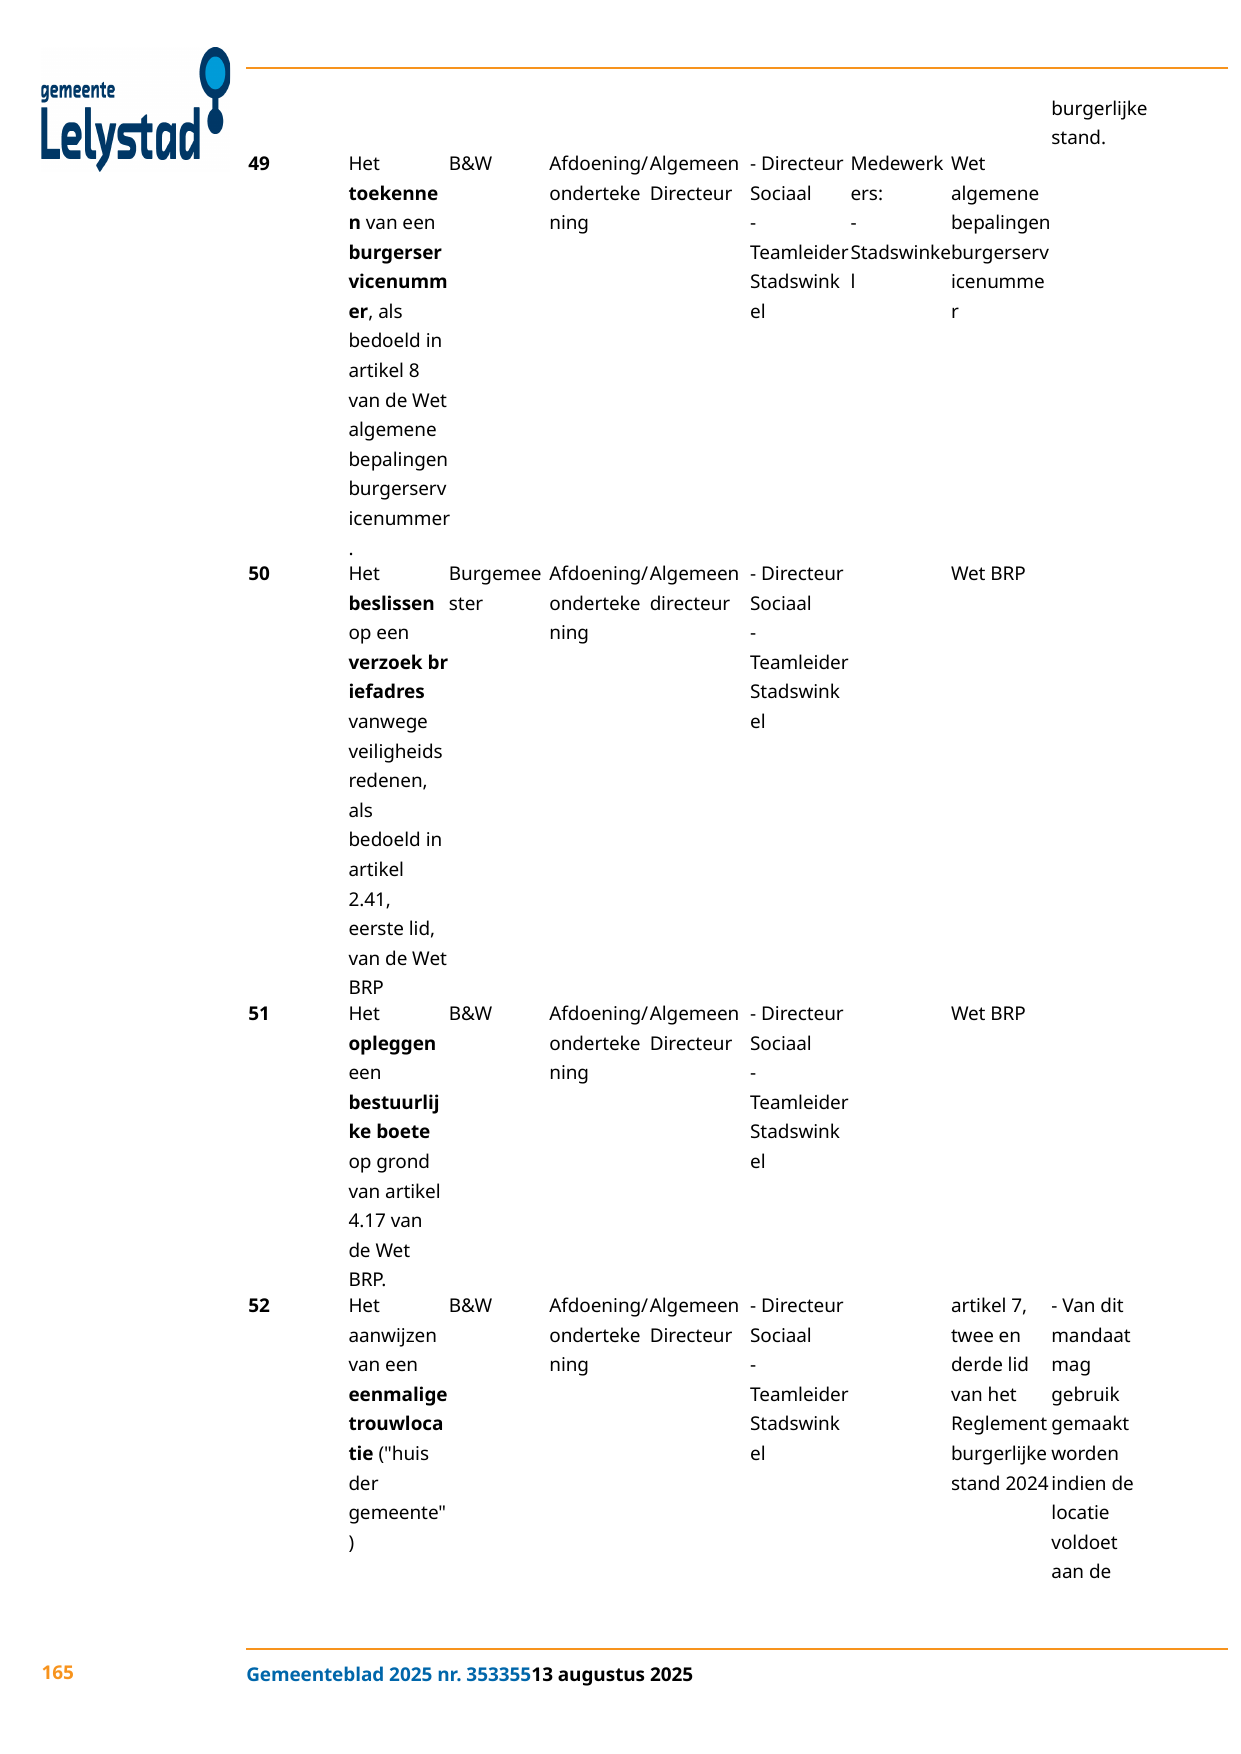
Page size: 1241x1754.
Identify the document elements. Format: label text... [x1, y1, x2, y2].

table_cell 49 [248, 150, 348, 560]
table_cell [650, 95, 750, 150]
table_cell [850, 1292, 951, 1584]
table_cell [1051, 1000, 1152, 1292]
table_cell Het opleggen een bestuurlijke boete op grond van artikel 4.17 van de Wet BRP. [348, 1000, 449, 1292]
table_cell 51 [248, 1000, 348, 1292]
table_cell Afdoening/ondertekening [549, 560, 649, 1000]
table_cell B&W [449, 1292, 549, 1584]
table_cell [951, 95, 1051, 150]
table_cell Algemeen Directeur [650, 1292, 750, 1584]
table_cell Wet BRP [951, 560, 1051, 1000]
table_cell Het aanwijzen van een eenmalige trouwlocatie ("huis der gemeente") [348, 1292, 449, 1584]
table_cell Het beslissen op een verzoek briefadres vanwege veiligheidsredenen, als bedoeld in artikel 2.41, eerste lid, van de Wet BRP [348, 560, 449, 1000]
table_cell Algemeen Directeur [650, 1000, 750, 1292]
table_cell Wet algemene bepalingen burgerservicenummer [951, 150, 1051, 560]
table_cell [850, 1000, 951, 1292]
table_cell 50 [248, 560, 348, 1000]
table_cell Het toekennen van een burgerservicenummer, als bedoeld in artikel 8 van de Wet algemene bepalingen burgerservicenummer. [348, 150, 449, 560]
table_cell - Directeur Sociaal - Teamleider Stadswinkel [750, 560, 850, 1000]
table_cell Afdoening/ondertekening [549, 1292, 649, 1584]
table_cell Algemeen directeur [650, 560, 750, 1000]
table_cell [248, 95, 348, 150]
table_cell Wet BRP [951, 1000, 1051, 1292]
table_cell Burgemeester [449, 560, 549, 1000]
table_cell [348, 95, 449, 150]
table_cell [1051, 560, 1152, 1000]
table_cell [850, 560, 951, 1000]
table_cell - Van dit mandaat mag gebruik gemaakt worden indien de locatie voldoet aan de [1051, 1292, 1152, 1584]
table_cell [549, 95, 649, 150]
picture [41, 47, 231, 172]
table_cell - Directeur Sociaal - Teamleider Stadswinkel [750, 1292, 850, 1584]
table_cell Afdoening/ondertekening [549, 1000, 649, 1292]
table_cell Algemeen Directeur [650, 150, 750, 560]
table_cell [750, 95, 850, 150]
table_cell - Directeur Sociaal - Teamleider Stadswinkel [750, 1000, 850, 1292]
table_cell Afdoening/ondertekening [549, 150, 649, 560]
table_cell Medewerkers: - Stadswinkel [850, 150, 951, 560]
table_cell B&W [449, 1000, 549, 1292]
table_cell burgerlijke stand. [1051, 95, 1152, 150]
table_cell - Directeur Sociaal - Teamleider Stadswinkel [750, 150, 850, 560]
table_cell [850, 95, 951, 150]
table_cell B&W [449, 150, 549, 560]
table_cell artikel 7, twee en derde lid van het Reglement burgerlijke stand 2024 [951, 1292, 1051, 1584]
table_cell [449, 95, 549, 150]
table_cell 52 [248, 1292, 348, 1584]
table_cell [1051, 150, 1152, 560]
